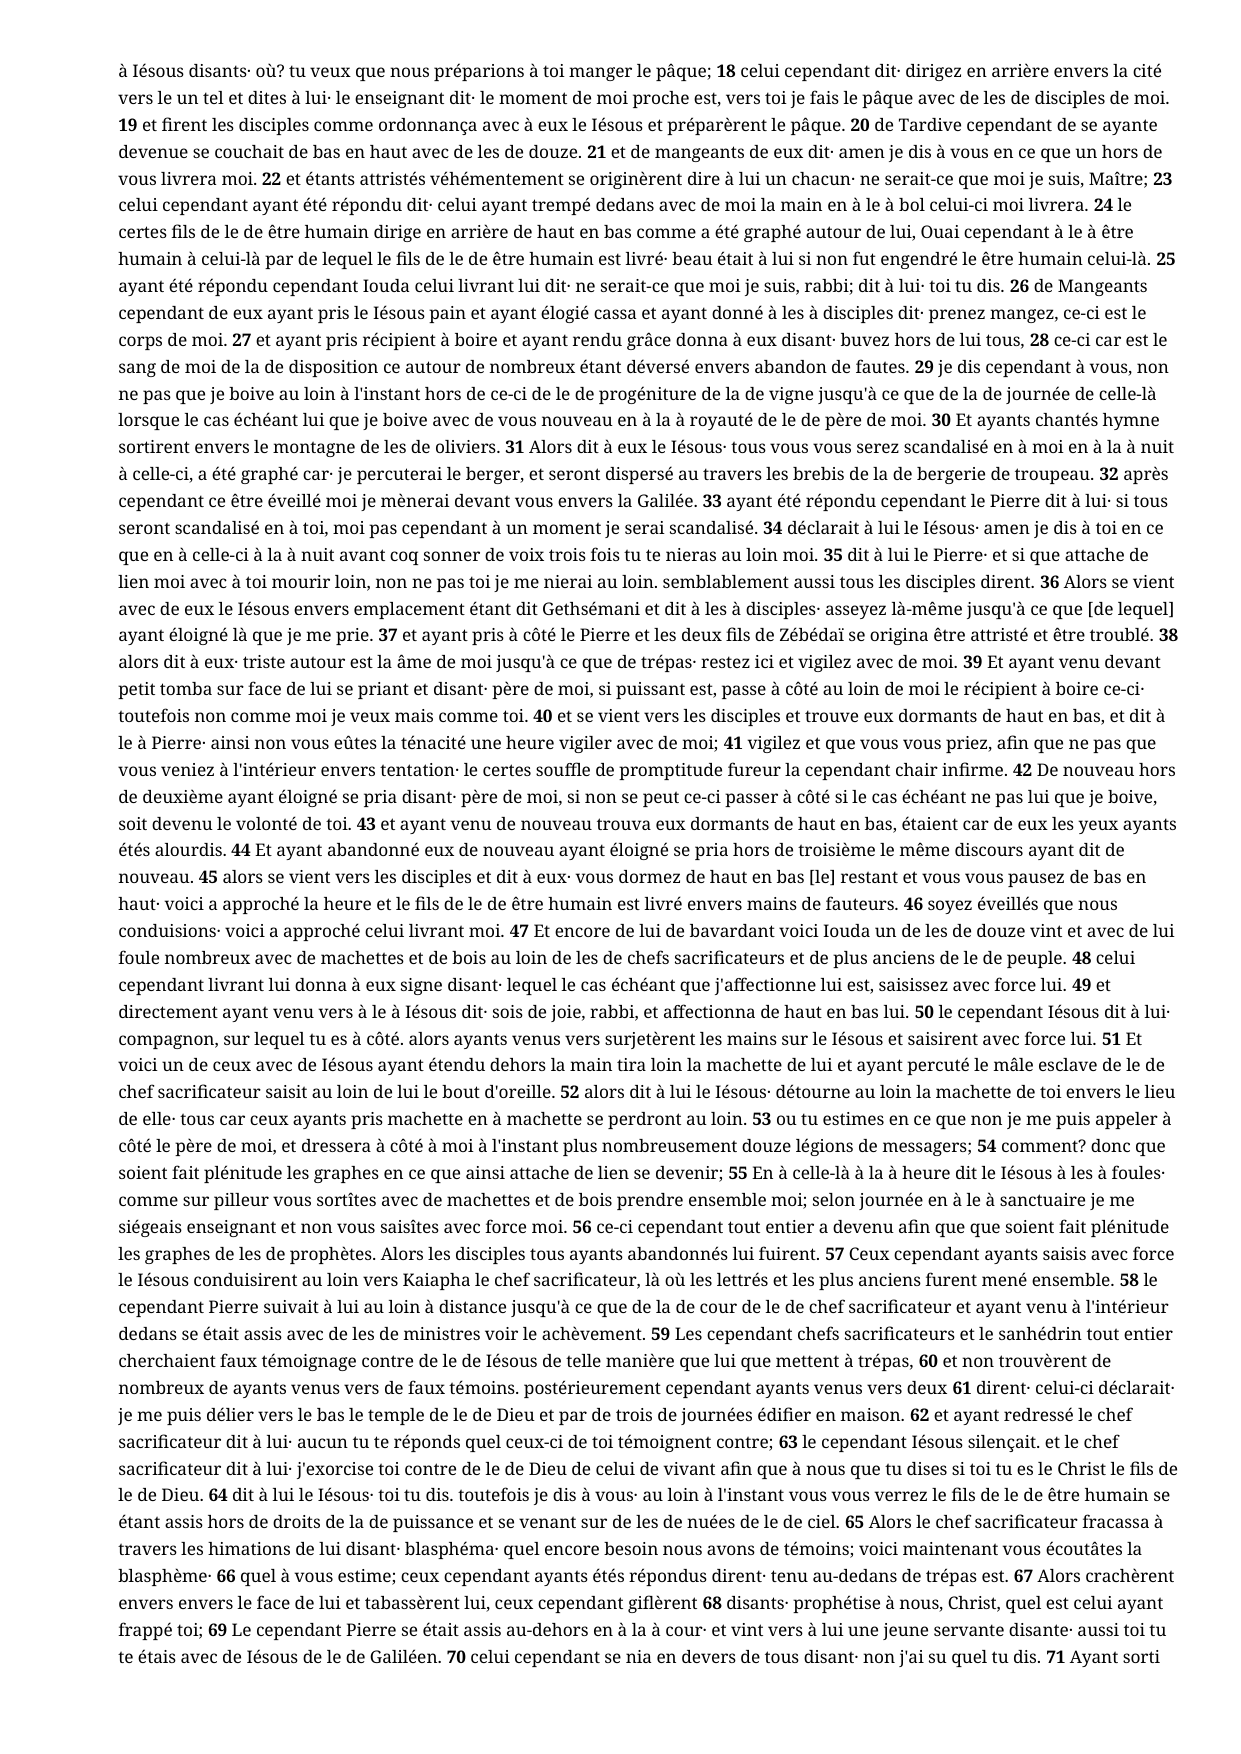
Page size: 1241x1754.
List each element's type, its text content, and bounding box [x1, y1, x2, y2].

text à Iésous disants· où? tu veux que nous préparions à toi manger le pâque; 18 celui cependant dit· dirigez en arrière envers la cité vers le un tel et dites à lui· le enseignant dit· le moment de moi proche est, vers toi je fais le pâque avec de les de disciples de moi. 19 et firent les disciples comme ordonnança avec à eux le Iésous et préparèrent le pâque. 20 de Tardive cependant de se ayante devenue se couchait de bas en haut avec de les de douze. 21 et de mangeants de eux dit· amen je dis à vous en ce que un hors de vous livrera moi. 22 et étants attristés véhémentement se originèrent dire à lui un chacun· ne serait-ce que moi je suis, Maître; 23 celui cependant ayant été répondu dit· celui ayant trempé dedans avec de moi la main en à le à bol celui-ci moi livrera. 24 le certes fils de le de être humain dirige en arrière de haut en bas comme a été graphé autour de lui, Ouai cependant à le à être humain à celui-là par de lequel le fils de le de être humain est livré· beau était à lui si non fut engendré le être humain celui-là. 25 ayant été répondu cependant Iouda celui livrant lui dit· ne serait-ce que moi je suis, rabbi; dit à lui· toi tu dis. 26 de Mangeants cependant de eux ayant pris le Iésous pain et ayant élogié cassa et ayant donné à les à disciples dit· prenez mangez, ce-ci est le corps de moi. 27 et ayant pris récipient à boire et ayant rendu grâce donna à eux disant· buvez hors de lui tous, 28 ce-ci car est le sang de moi de la de disposition ce autour de nombreux étant déversé envers abandon de fautes. 29 je dis cependant à vous, non ne pas que je boive au loin à l'instant hors de ce-ci de le de progéniture de la de vigne jusqu'à ce que de la de journée de celle-là lorsque le cas échéant lui que je boive avec de vous nouveau en à la à royauté de le de père de moi. 30 Et ayants chantés hymne sortirent envers le montagne de les de oliviers. 31 Alors dit à eux le Iésous· tous vous vous serez scandalisé en à moi en à la à nuit à celle-ci, a été graphé car· je percuterai le berger, et seront dispersé au travers les brebis de la de bergerie de troupeau. 32 après cependant ce être éveillé moi je mènerai devant vous envers la Galilée. 33 ayant été répondu cependant le Pierre dit à lui· si tous seront scandalisé en à toi, moi pas cependant à un moment je serai scandalisé. 34 déclarait à lui le Iésous· amen je dis à toi en ce que en à celle-ci à la à nuit avant coq sonner de voix trois fois tu te nieras au loin moi. 35 dit à lui le Pierre· et si que attache de lien moi avec à toi mourir loin, non ne pas toi je me nierai au loin. semblablement aussi tous les disciples dirent. 36 Alors se vient avec de eux le Iésous envers emplacement étant dit Gethsémani et dit à les à disciples· asseyez là-même jusqu'à ce que [de lequel] ayant éloigné là que je me prie. 37 et ayant pris à côté le Pierre et les deux fils de Zébédaï se origina être attristé et être troublé. 38 alors dit à eux· triste autour est la âme de moi jusqu'à ce que de trépas· restez ici et vigilez avec de moi. 39 Et ayant venu devant petit tomba sur face de lui se priant et disant· père de moi, si puissant est, passe à côté au loin de moi le récipient à boire ce-ci· toutefois non comme moi je veux mais comme toi. 40 et se vient vers les disciples et trouve eux dormants de haut en bas, et dit à le à Pierre· ainsi non vous eûtes la ténacité une heure vigiler avec de moi; 41 vigilez et que vous vous priez, afin que ne pas que vous veniez à l'intérieur envers tentation· le certes souffle de promptitude fureur la cependant chair infirme. 42 De nouveau hors de deuxième ayant éloigné se pria disant· père de moi, si non se peut ce-ci passer à côté si le cas échéant ne pas lui que je boive, soit devenu le volonté de toi. 43 et ayant venu de nouveau trouva eux dormants de haut en bas, étaient car de eux les yeux ayants étés alourdis. 44 Et ayant abandonné eux de nouveau ayant éloigné se pria hors de troisième le même discours ayant dit de nouveau. 45 alors se vient vers les disciples et dit à eux· vous dormez de haut en bas [le] restant et vous vous pausez de bas en haut· voici a approché la heure et le fils de le de être humain est livré envers mains de fauteurs. 46 soyez éveillés que nous conduisions· voici a approché celui livrant moi. 47 Et encore de lui de bavardant voici Iouda un de les de douze vint et avec de lui foule nombreux avec de machettes et de bois au loin de les de chefs sacrificateurs et de plus anciens de le de peuple. 48 celui cependant livrant lui donna à eux signe disant· lequel le cas échéant que j'affectionne lui est, saisissez avec force lui. 49 et directement ayant venu vers à le à Iésous dit· sois de joie, rabbi, et affectionna de haut en bas lui. 50 le cependant Iésous dit à lui· compagnon, sur lequel tu es à côté. alors ayants venus vers surjetèrent les mains sur le Iésous et saisirent avec force lui. 51 Et voici un de ceux avec de Iésous ayant étendu dehors la main tira loin la machette de lui et ayant percuté le mâle esclave de le de chef sacrificateur saisit au loin de lui le bout d'oreille. 52 alors dit à lui le Iésous· détourne au loin la machette de toi envers le lieu de elle· tous car ceux ayants pris machette en à machette se perdront au loin. 53 ou tu estimes en ce que non je me puis appeler à côté le père de moi, et dressera à côté à moi à l'instant plus nombreusement douze légions de messagers; 54 comment? donc que soient fait plénitude les graphes en ce que ainsi attache de lien se devenir; 55 En à celle-là à la à heure dit le Iésous à les à foules· comme sur pilleur vous sortîtes avec de machettes et de bois prendre ensemble moi; selon journée en à le à sanctuaire je me siégeais enseignant et non vous saisîtes avec force moi. 56 ce-ci cependant tout entier a devenu afin que que soient fait plénitude les graphes de les de prophètes. Alors les disciples tous ayants abandonnés lui fuirent. 57 Ceux cependant ayants saisis avec force le Iésous conduisirent au loin vers Kaiapha le chef sacrificateur, là où les lettrés et les plus anciens furent mené ensemble. 58 le cependant Pierre suivait à lui au loin à distance jusqu'à ce que de la de cour de le de chef sacrificateur et ayant venu à l'intérieur dedans se était assis avec de les de ministres voir le achèvement. 59 Les cependant chefs sacrificateurs et le sanhédrin tout entier cherchaient faux témoignage contre de le de Iésous de telle manière que lui que mettent à trépas, 60 et non trouvèrent de nombreux de ayants venus vers de faux témoins. postérieurement cependant ayants venus vers deux 61 dirent· celui-ci déclarait· je me puis délier vers le bas le temple de le de Dieu et par de trois de journées édifier en maison. 62 et ayant redressé le chef sacrificateur dit à lui· aucun tu te réponds quel ceux-ci de toi témoignent contre; 63 le cependant Iésous silençait. et le chef sacrificateur dit à lui· j'exorcise toi contre de le de Dieu de celui de vivant afin que à nous que tu dises si toi tu es le Christ le fils de le de Dieu. 64 dit à lui le Iésous· toi tu dis. toutefois je dis à vous· au loin à l'instant vous vous verrez le fils de le de être humain se étant assis hors de droits de la de puissance et se venant sur de les de nuées de le de ciel. 65 Alors le chef sacrificateur fracassa à travers les himations de lui disant· blasphéma· quel encore besoin nous avons de témoins; voici maintenant vous écoutâtes la blasphème· 66 quel à vous estime; ceux cependant ayants étés répondus dirent· tenu au-dedans de trépas est. 67 Alors crachèrent envers envers le face de lui et tabassèrent lui, ceux cependant giflèrent 68 disants· prophétise à nous, Christ, quel est celui ayant frappé toi; 69 Le cependant Pierre se était assis au-dehors en à la à cour· et vint vers à lui une jeune servante disante· aussi toi tu te étais avec de Iésous de le de Galiléen. 70 celui cependant se nia en devers de tous disant· non j'ai su quel tu dis. 71 Ayant sorti [118, 59, 1181, 1668]
